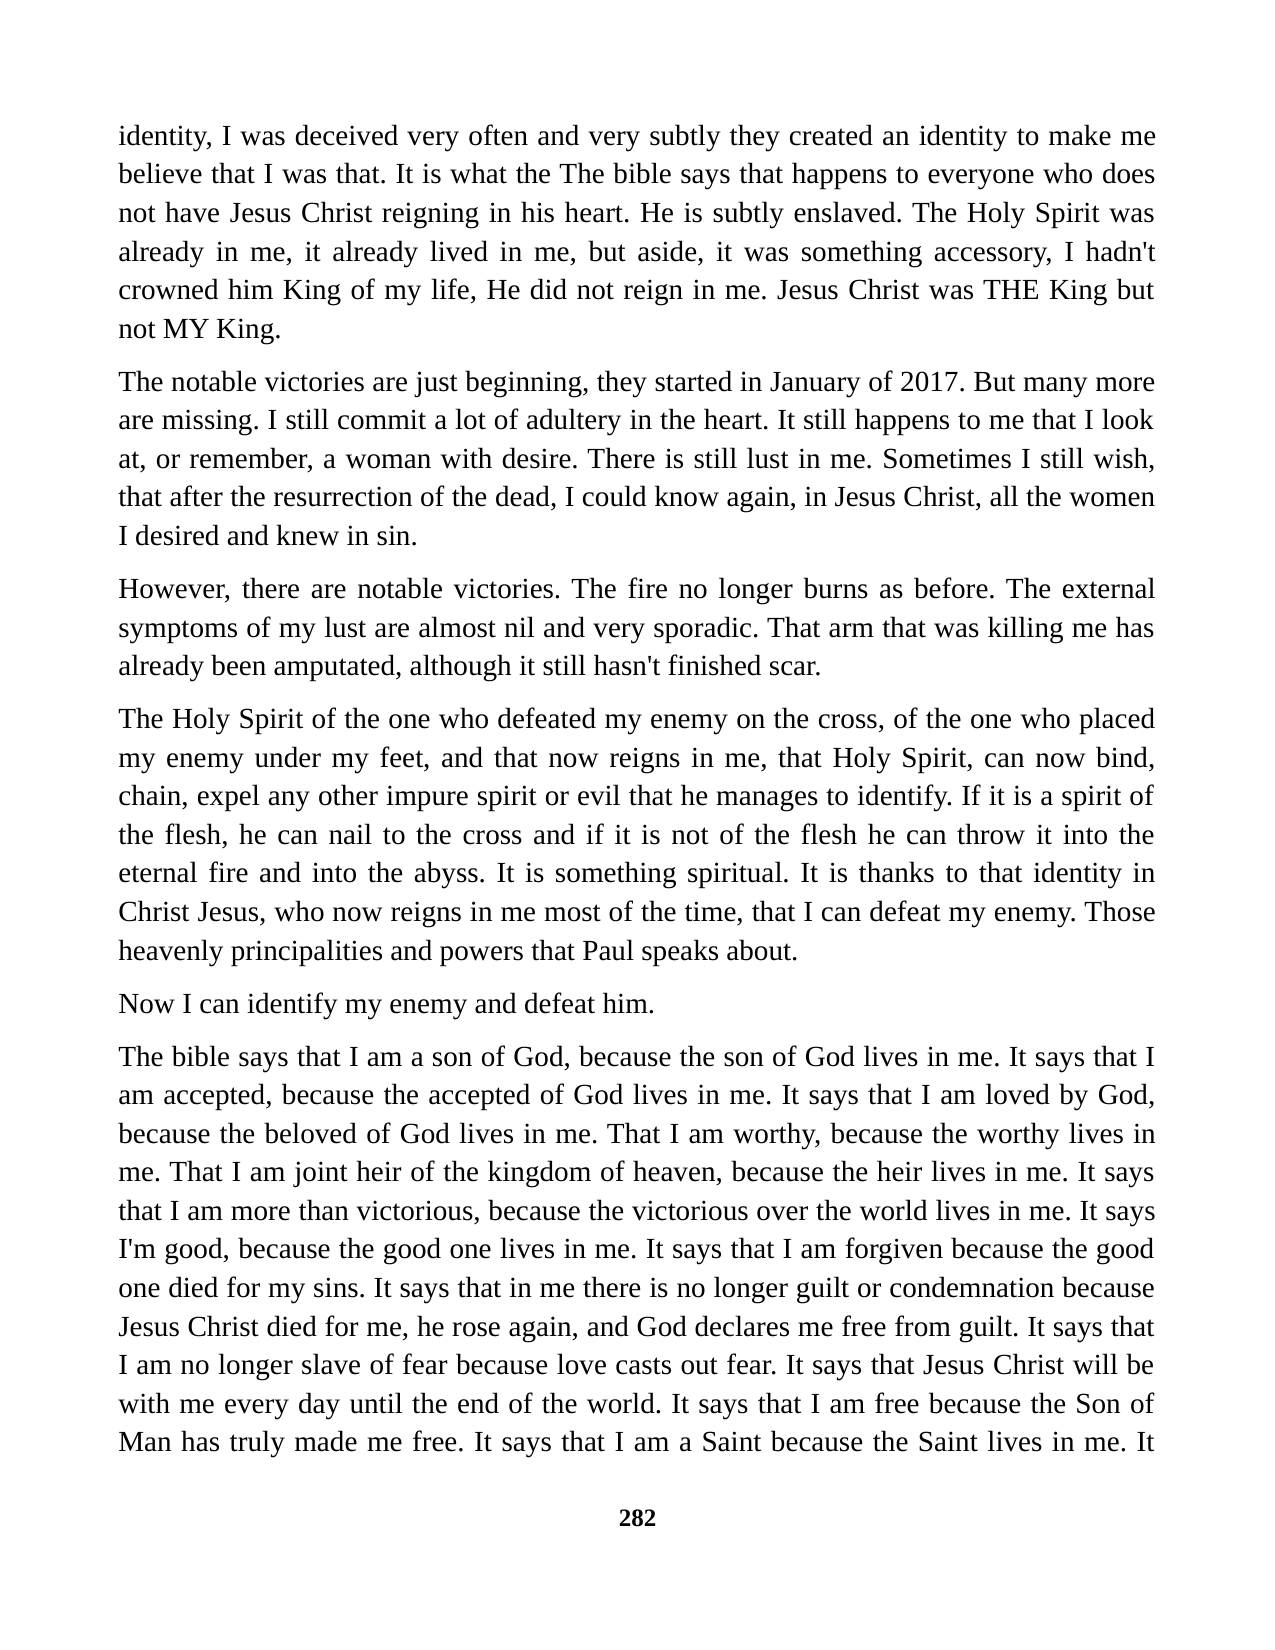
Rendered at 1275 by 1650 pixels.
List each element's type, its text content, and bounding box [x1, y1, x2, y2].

text The notable victories are just beginning, they started in January of 2017. But many more are missing. I still commit a lot of adultery in the heart. It still happens to me that I look at, or remember, a woman with desire. There is still lust in me. Sometimes I still wish, that after the resurrection of the dead, I could know again, in Jesus Christ, all the women I desired and knew in sin. [118, 364, 1157, 552]
text The bible says that I am a son of God, because the son of God lives in me. It says that I am accepted, because the accepted of God lives in me. It says that I am loved by God, because the beloved of God lives in me. That I am worthy, because the worthy lives in me. That I am joint heir of the kingdom of heaven, because the heir lives in me. It says that I am more than victorious, because the victorious over the world lives in me. It says I'm good, because the good one lives in me. It says that I am forgiven because the good one died for my sins. It says that in me there is no longer guilt or condemnation because Jesus Christ died for me, he rose again, and God declares me free from guilt. It says that I am no longer slave of fear because love casts out fear. It says that Jesus Christ will be with me every day until the end of the world. It says that I am free because the Son of Man has truly made me free. It says that I am a Saint because the Saint lives in me. It [118, 1039, 1157, 1458]
text Now I can identify my enemy and defeat him. [118, 986, 1157, 1019]
text However, there are notable victories. The fire no longer burns as before. The external symptoms of my lust are almost nil and very sporadic. That arm that was killing me has already been amputated, although it still hasn't finished scar. [118, 571, 1157, 682]
text identity, I was deceived very often and very subtly they created an identity to make me believe that I was that. It is what the The bible says that happens to everyone who does not have Jesus Christ reigning in his heart. He is subtly enslaved. The Holy Spirit was already in me, it already lived in me, but aside, it was something accessory, I hadn't crowned him King of my life, He did not reign in me. Jesus Christ was THE King but not MY King. [118, 118, 1157, 344]
text The Holy Spirit of the one who defeated my enemy on the cross, of the one who placed my enemy under my feet, and that now reigns in me, that Holy Spirit, can now bind, chain, expel any other impure spirit or evil that he manages to identify. If it is a spirit of the flesh, he can nail to the cross and if it is not of the flesh he can throw it into the eternal fire and into the abyss. It is something spiritual. It is thanks to that identity in Christ Jesus, who now reigns in me most of the time, that I can defeat my enemy. Those heavenly principalities and powers that Paul speaks about. [118, 701, 1157, 966]
